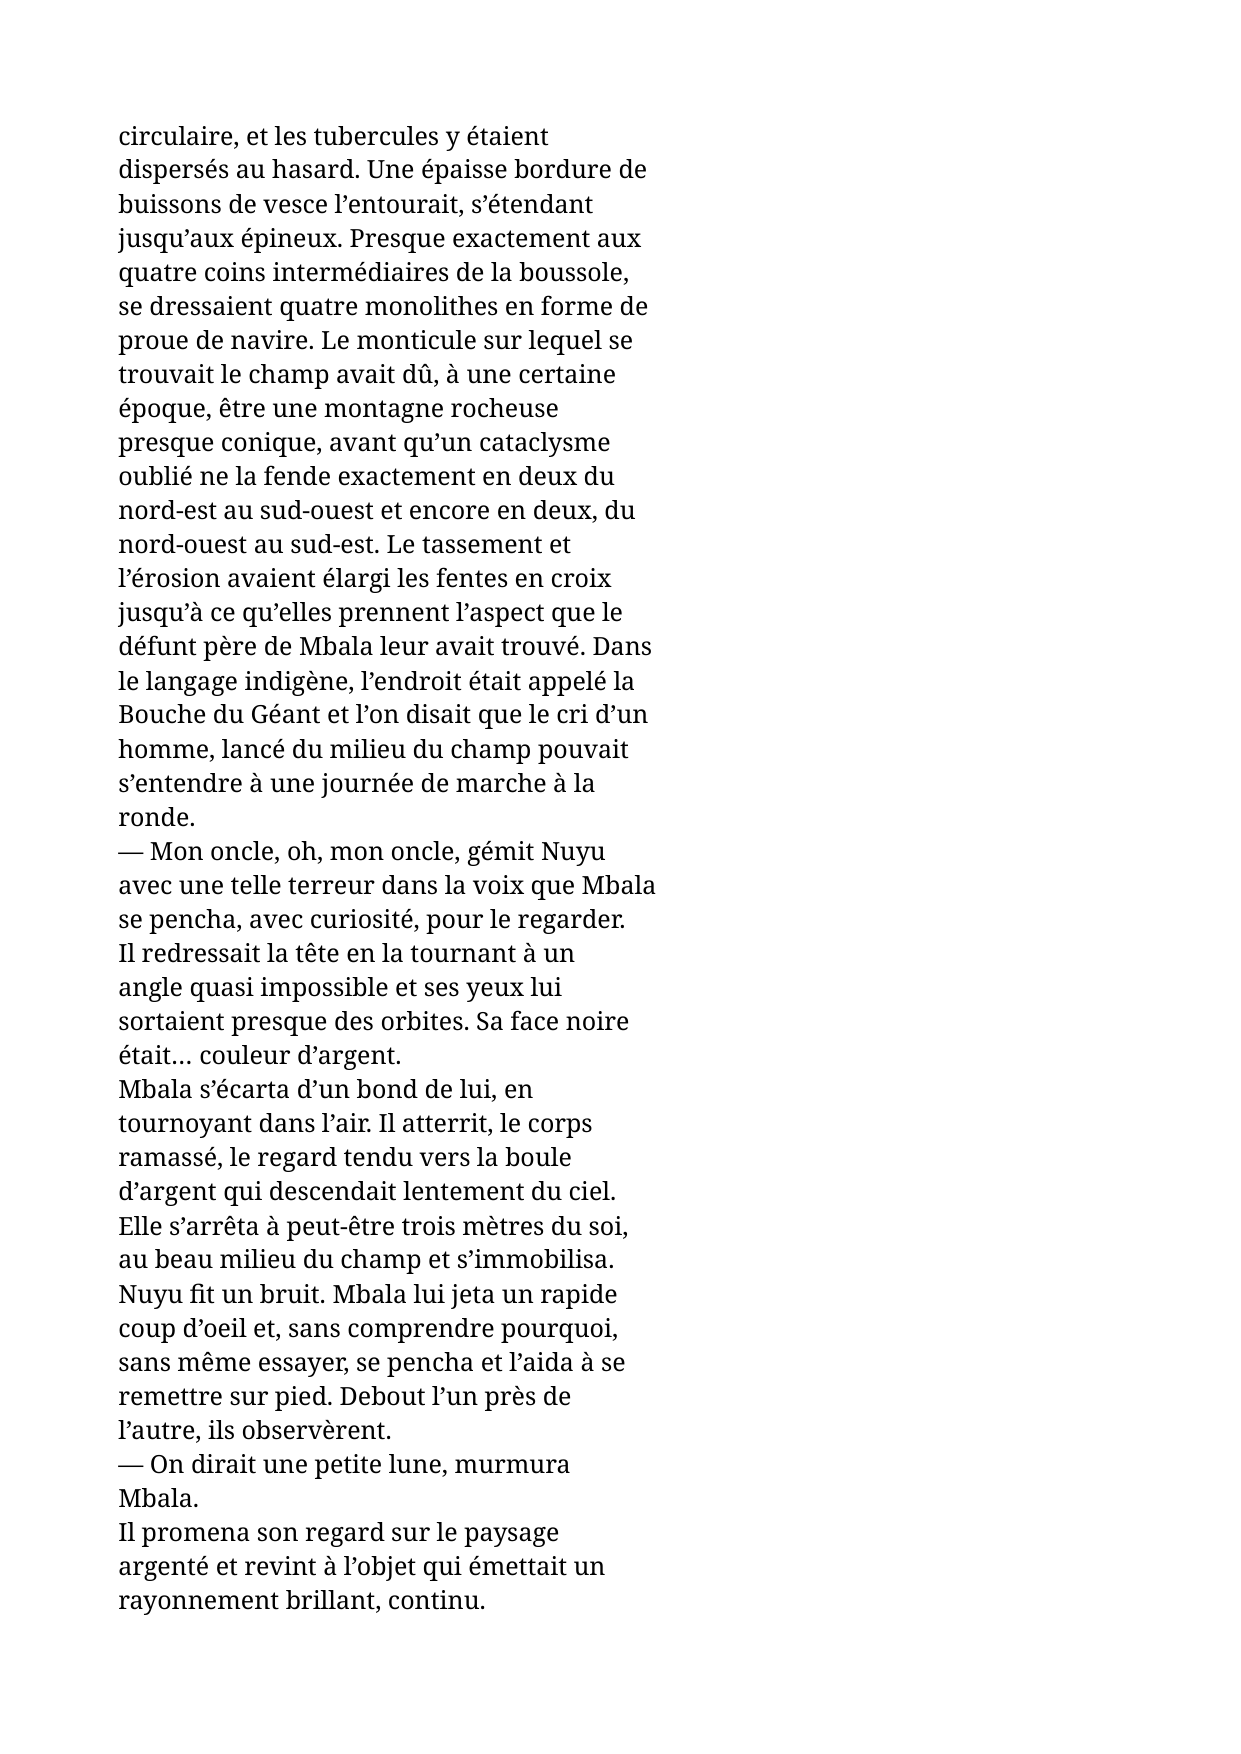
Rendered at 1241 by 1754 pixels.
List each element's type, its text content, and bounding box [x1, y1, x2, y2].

text jusqu’aux épineux. Presque exactement aux [118, 220, 1122, 254]
text tournoyant dans l’air. Il atterrit, le corps [118, 1106, 1122, 1140]
text — Mon oncle, oh, mon oncle, gémit Nuyu [118, 833, 1122, 867]
text sortaient presque des orbites. Sa face noire [118, 1004, 1122, 1038]
text proue de navire. Le monticule sur lequel se [118, 322, 1122, 357]
text ronde. [118, 799, 1122, 833]
text s’entendre à une journée de marche à la [118, 765, 1122, 799]
text le langage indigène, l’endroit était appelé la [118, 663, 1122, 697]
text se dressaient quatre monolithes en forme de [118, 288, 1122, 322]
text remettre sur pied. Debout l’un près de [118, 1378, 1122, 1412]
text Nuyu fit un bruit. Mbala lui jeta un rapide [118, 1276, 1122, 1310]
text au beau milieu du champ et s’immobilisa. [118, 1242, 1122, 1276]
text — On dirait une petite lune, murmura [118, 1447, 1122, 1481]
text Elle s’arrêta à peut-être trois mètres du soi, [118, 1208, 1122, 1242]
text d’argent qui descendait lentement du ciel. [118, 1174, 1122, 1208]
text presque conique, avant qu’un cataclysme [118, 425, 1122, 459]
text l’érosion avaient élargi les fentes en croix [118, 561, 1122, 595]
text circulaire, et les tubercules y étaient [118, 118, 1122, 152]
text Bouche du Géant et l’on disait que le cri d’un [118, 697, 1122, 731]
text Mbala s’écarta d’un bond de lui, en [118, 1072, 1122, 1106]
text ramassé, le regard tendu vers la boule [118, 1140, 1122, 1174]
text nord-est au sud-ouest et encore en deux, du [118, 493, 1122, 527]
text époque, être une montagne rocheuse [118, 391, 1122, 425]
text nord-ouest au sud-est. Le tassement et [118, 527, 1122, 561]
text angle quasi impossible et ses yeux lui [118, 970, 1122, 1004]
text dispersés au hasard. Une épaisse bordure de [118, 152, 1122, 186]
text coup d’oeil et, sans comprendre pourquoi, [118, 1310, 1122, 1344]
text trouvait le champ avait dû, à une certaine [118, 357, 1122, 391]
text rayonnement brillant, continu. [118, 1583, 1122, 1617]
text Il redressait la tête en la tournant à un [118, 936, 1122, 970]
text était… couleur d’argent. [118, 1038, 1122, 1072]
text l’autre, ils observèrent. [118, 1412, 1122, 1447]
text défunt père de Mbala leur avait trouvé. Dans [118, 629, 1122, 663]
text homme, lancé du milieu du champ pouvait [118, 731, 1122, 765]
text buissons de vesce l’entourait, s’étendant [118, 186, 1122, 220]
text oublié ne la fende exactement en deux du [118, 459, 1122, 493]
text quatre coins intermédiaires de la boussole, [118, 254, 1122, 288]
text avec une telle terreur dans la voix que Mbala [118, 867, 1122, 902]
text se pencha, avec curiosité, pour le regarder. [118, 902, 1122, 936]
text sans même essayer, se pencha et l’aida à se [118, 1344, 1122, 1378]
text Il promena son regard sur le paysage [118, 1515, 1122, 1549]
text argenté et revint à l’objet qui émettait un [118, 1549, 1122, 1583]
text Mbala. [118, 1481, 1122, 1515]
text jusqu’à ce qu’elles prennent l’aspect que le [118, 595, 1122, 629]
